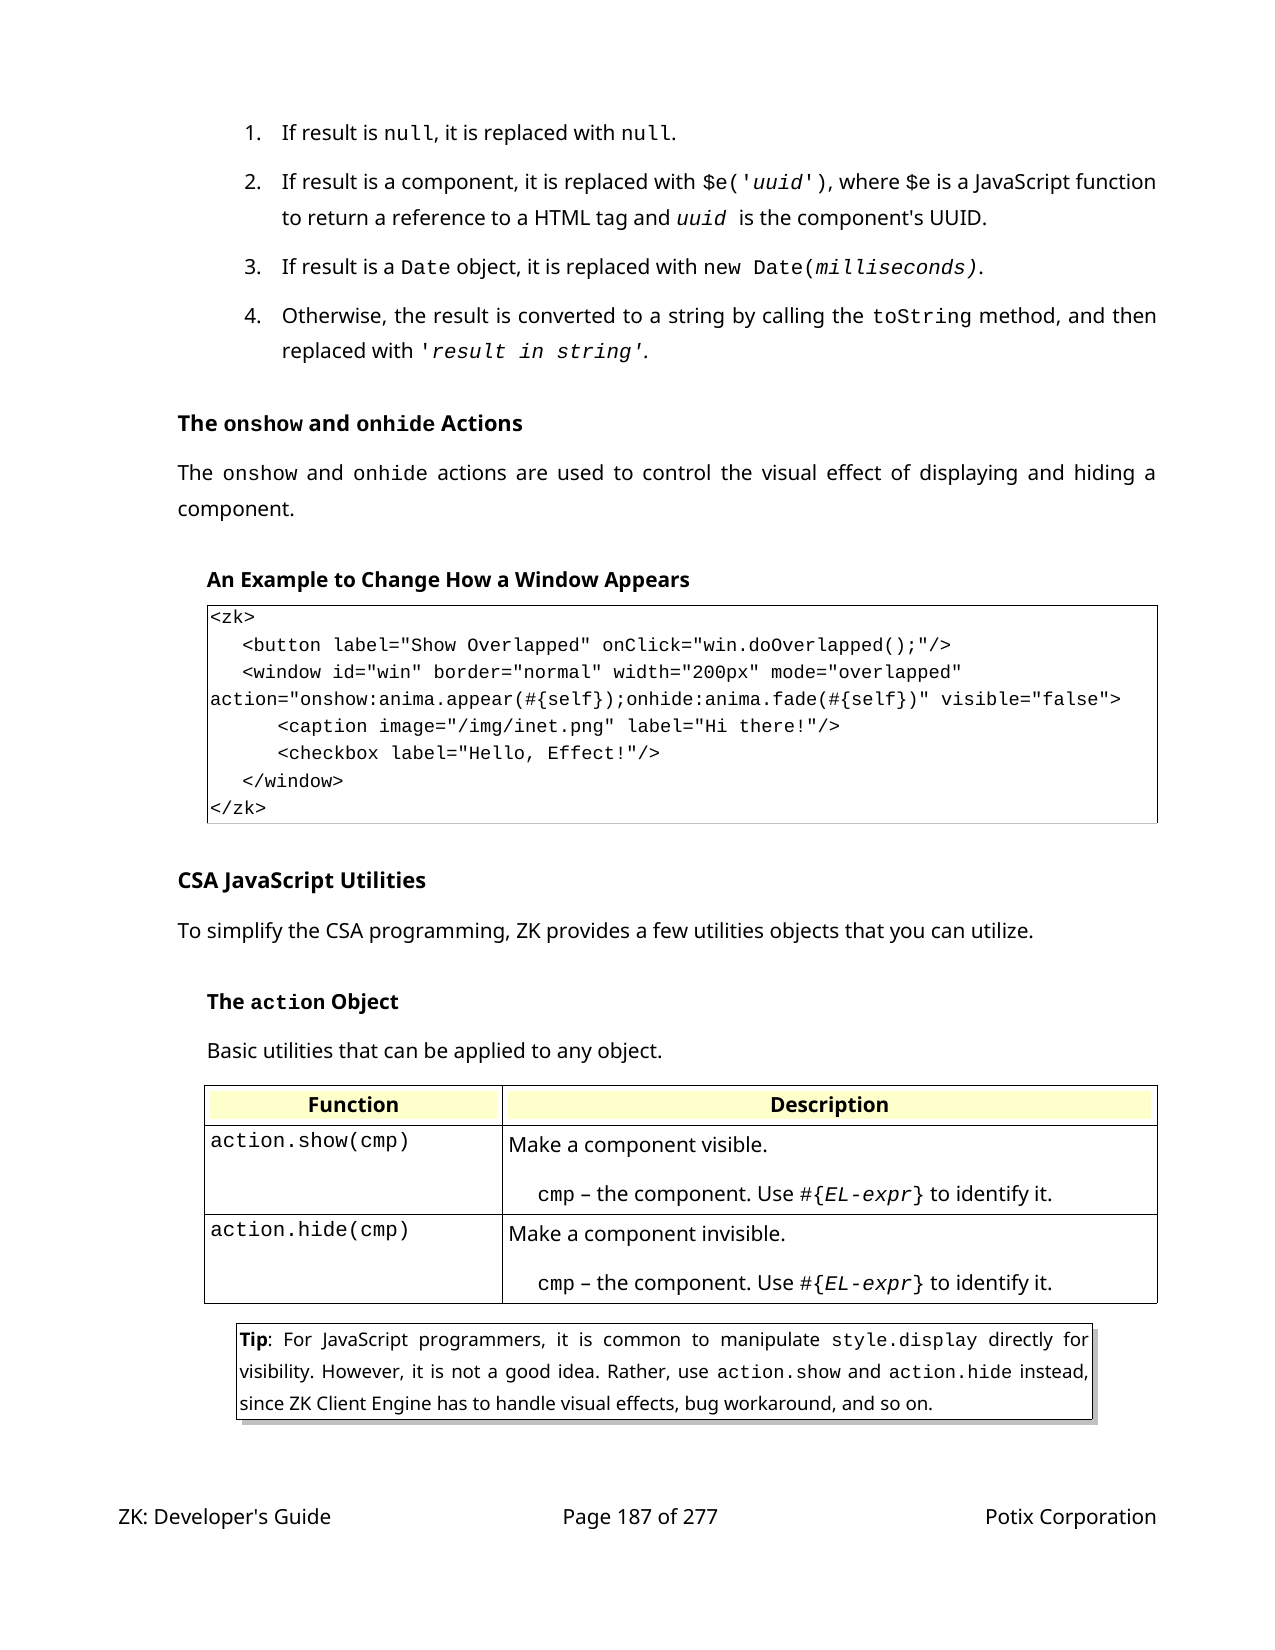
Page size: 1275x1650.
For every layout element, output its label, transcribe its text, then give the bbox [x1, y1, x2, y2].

text <checkbox label="Hello, Effect!"/> [208, 741, 1157, 766]
text </window> [208, 768, 1157, 793]
table_header Function [205, 1086, 502, 1124]
text <window id="win" border="normal" width="200px" mode="overlapped" [208, 660, 1157, 684]
subtitle The action Object [207, 987, 1157, 1015]
table_header Description [503, 1086, 1157, 1124]
text action="onshow:anima.appear(#{self});onhide:anima.fade(#{self})" visible="false"> [208, 687, 1157, 711]
table_cell Make a component visible. cmp – the component. Use #{EL-expr} to identify it. [503, 1126, 1157, 1213]
list Otherwise, the result is converted to a string by calling the toString method, and then replaced with 'result in string'. [244, 301, 1157, 365]
text <button label="Show Overlapped" onClick="win.doOverlapped();"/> [208, 632, 1157, 657]
table_cell action.show(cmp) [205, 1126, 502, 1213]
text To simplify the CSA programming, ZK provides a few utilities objects that you can utilize. [177, 916, 1157, 944]
text The onshow and onhide actions are used to control the visual effect of displaying and hiding a component. [177, 458, 1157, 522]
text Basic utilities that can be applied to any object. [207, 1036, 1157, 1064]
subtitle An Example to Change How a Window Appears [207, 565, 1157, 593]
table_cell action.hide(cmp) [205, 1215, 502, 1302]
list If result is null, it is replaced with null. [244, 118, 1157, 147]
list If result is a Date object, it is replaced with new Date(milliseconds). [244, 252, 1157, 281]
subtitle CSA JavaScript Utilities [177, 865, 1157, 895]
table_cell Make a component invisible. cmp – the component. Use #{EL-expr} to identify it. [503, 1215, 1157, 1302]
text <zk> [208, 606, 1157, 629]
text <caption image="/img/inet.png" label="Hi there!"/> [208, 714, 1157, 738]
text Tip: For JavaScript programmers, it is common to manipulate style.display directly for visibility. However, it is not a good idea. Rather, use action.show and action.hide instead, since ZK Client Engine has to handle visual effects, bug workaround, and so on. [237, 1324, 1092, 1419]
list If result is a component, it is replaced with $e('uuid'), where $e is a JavaScript function to return a reference to a HTML tag and uuid is the component's UUID. [244, 167, 1157, 231]
subtitle The onshow and onhide Actions [177, 408, 1157, 438]
text </zk> [208, 796, 1157, 823]
